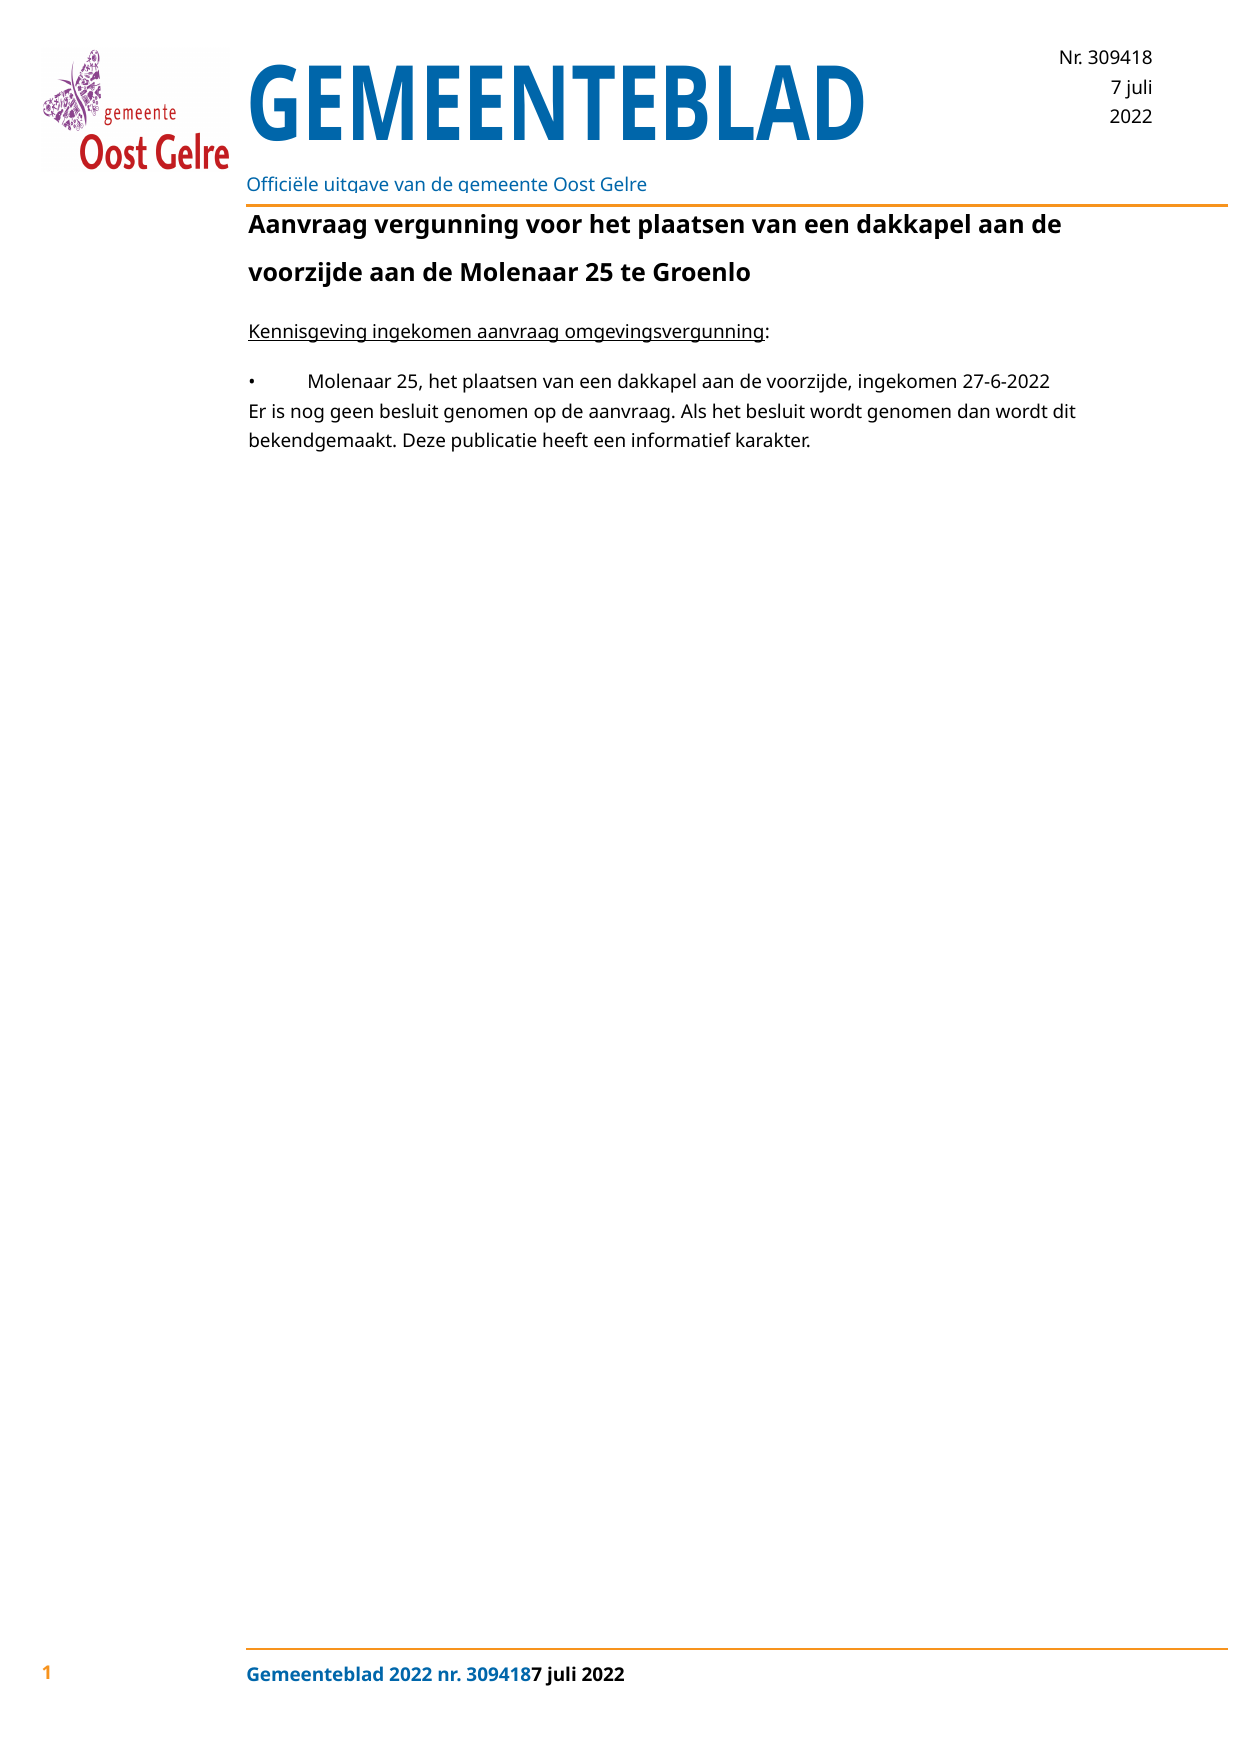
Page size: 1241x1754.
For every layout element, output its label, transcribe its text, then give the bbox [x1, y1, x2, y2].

picture [41, 47, 231, 172]
text Kennisgeving ingekomen aanvraag omgevingsvergunning: [248, 318, 1152, 344]
text Er is nog geen besluit genomen op de aanvraag. Als het besluit wordt genomen dan wordt dit bekendgemaakt. Deze publicatie heeft een informatief karakter. [248, 398, 1152, 453]
text Aanvraag vergunning voor het plaatsen van een dakkapel aan de voorzijde aan de Molenaar 25 te Groenlo [248, 207, 1152, 288]
list Molenaar 25, het plaatsen van een dakkapel aan de voorzijde, ingekomen 27-6-2022 [248, 368, 1152, 394]
